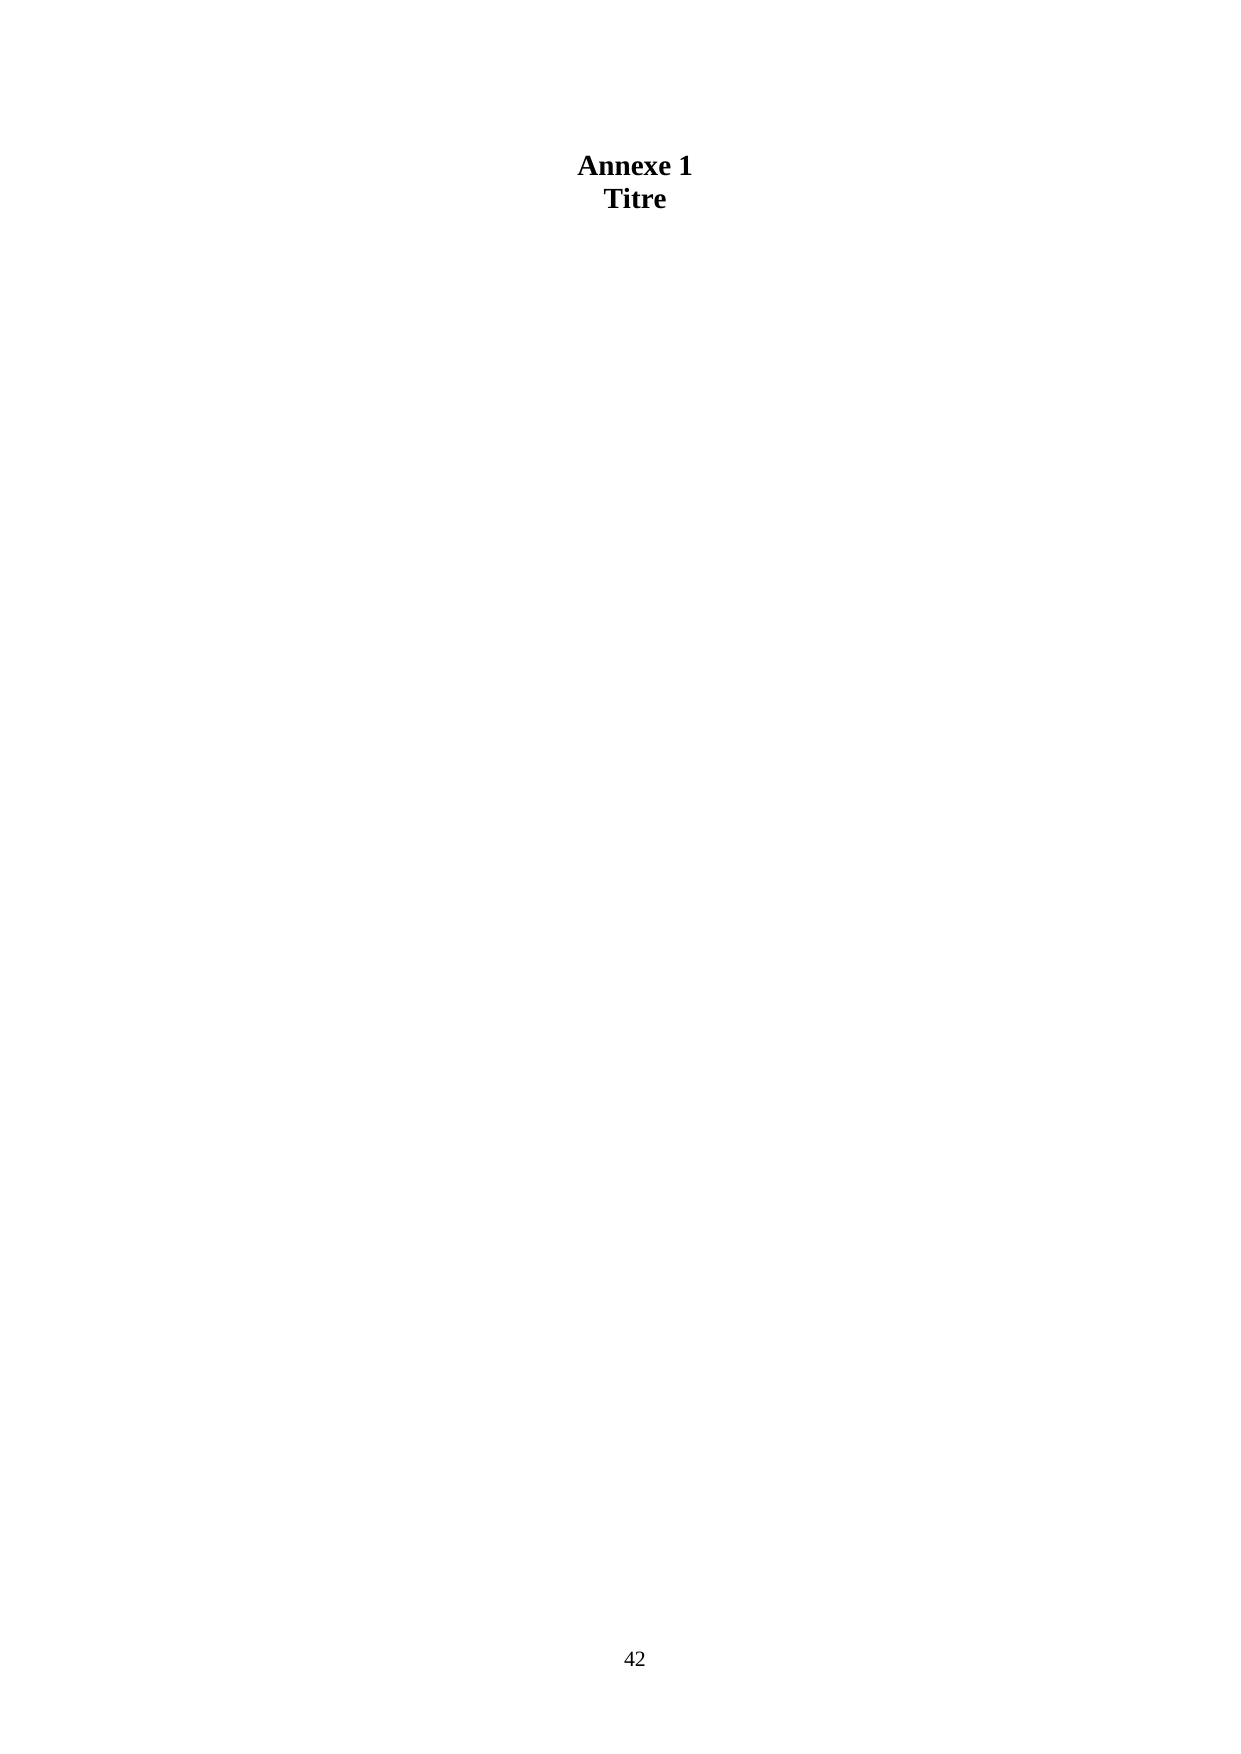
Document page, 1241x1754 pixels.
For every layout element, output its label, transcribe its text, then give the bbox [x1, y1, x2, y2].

text Annexe 1 Titre [177, 148, 1092, 215]
